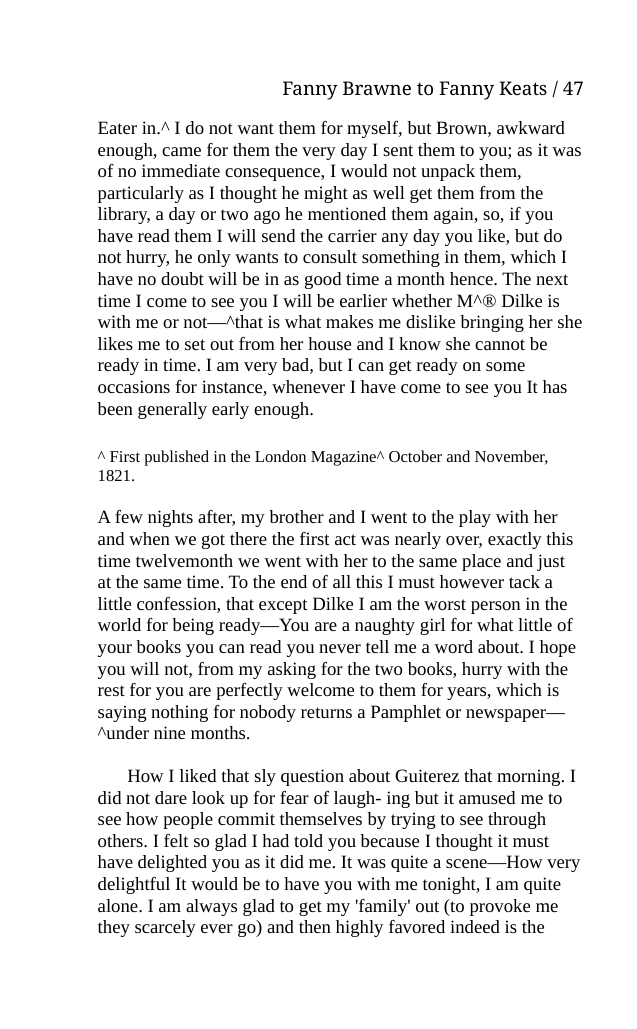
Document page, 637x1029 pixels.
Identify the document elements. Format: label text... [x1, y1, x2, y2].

text Eater in.^ I do not want them for myself, but Brown, awkward enough, came for them the very day I sent them to you; as it was of no immediate consequence, I would not unpack them, particularly as I thought he might as well get them from the library, a day or two ago he mentioned them again, so, if you have read them I will send the carrier any day you like, but do not hurry, he only wants to consult something in them, which I have no doubt will be in as good time a month hence. The next time I come to see you I will be earlier whether M^® Dilke is with me or not—^that is what makes me dislike bringing her she likes me to set out from her house and I know she cannot be ready in time. I am very bad, but I can get ready on some occasions for instance, whenever I have come to see you It has been generally early enough. [97, 117, 583, 419]
text ^ First published in the London Magazine^ October and November, 1821. [97, 447, 583, 485]
text A few nights after, my brother and I went to the play with her and when we got there the first act was nearly over, exactly this time twelvemonth we went with her to the same place and just at the same time. To the end of all this I must however tack a little confession, that except Dilke I am the worst person in the world for being ready—You are a naughty girl for what little of your books you can read you never tell me a word about. I hope you will not, from my asking for the two books, hurry with the rest for you are perfectly welcome to them for years, which is saying nothing for nobody returns a Pamphlet or newspaper—^under nine months. [97, 506, 583, 744]
text How I liked that sly question about Guiterez that morning. I did not dare look up for fear of laugh- ing but it amused me to see how people commit themselves by trying to see through others. I felt so glad I had told you because I thought it must have delighted you as it did me. It was quite a scene—How very delightful It would be to have you with me tonight, I am quite alone. I am always glad to get my 'family' out (to provoke me they scarcely ever go) and then highly favored indeed is the [97, 765, 583, 938]
